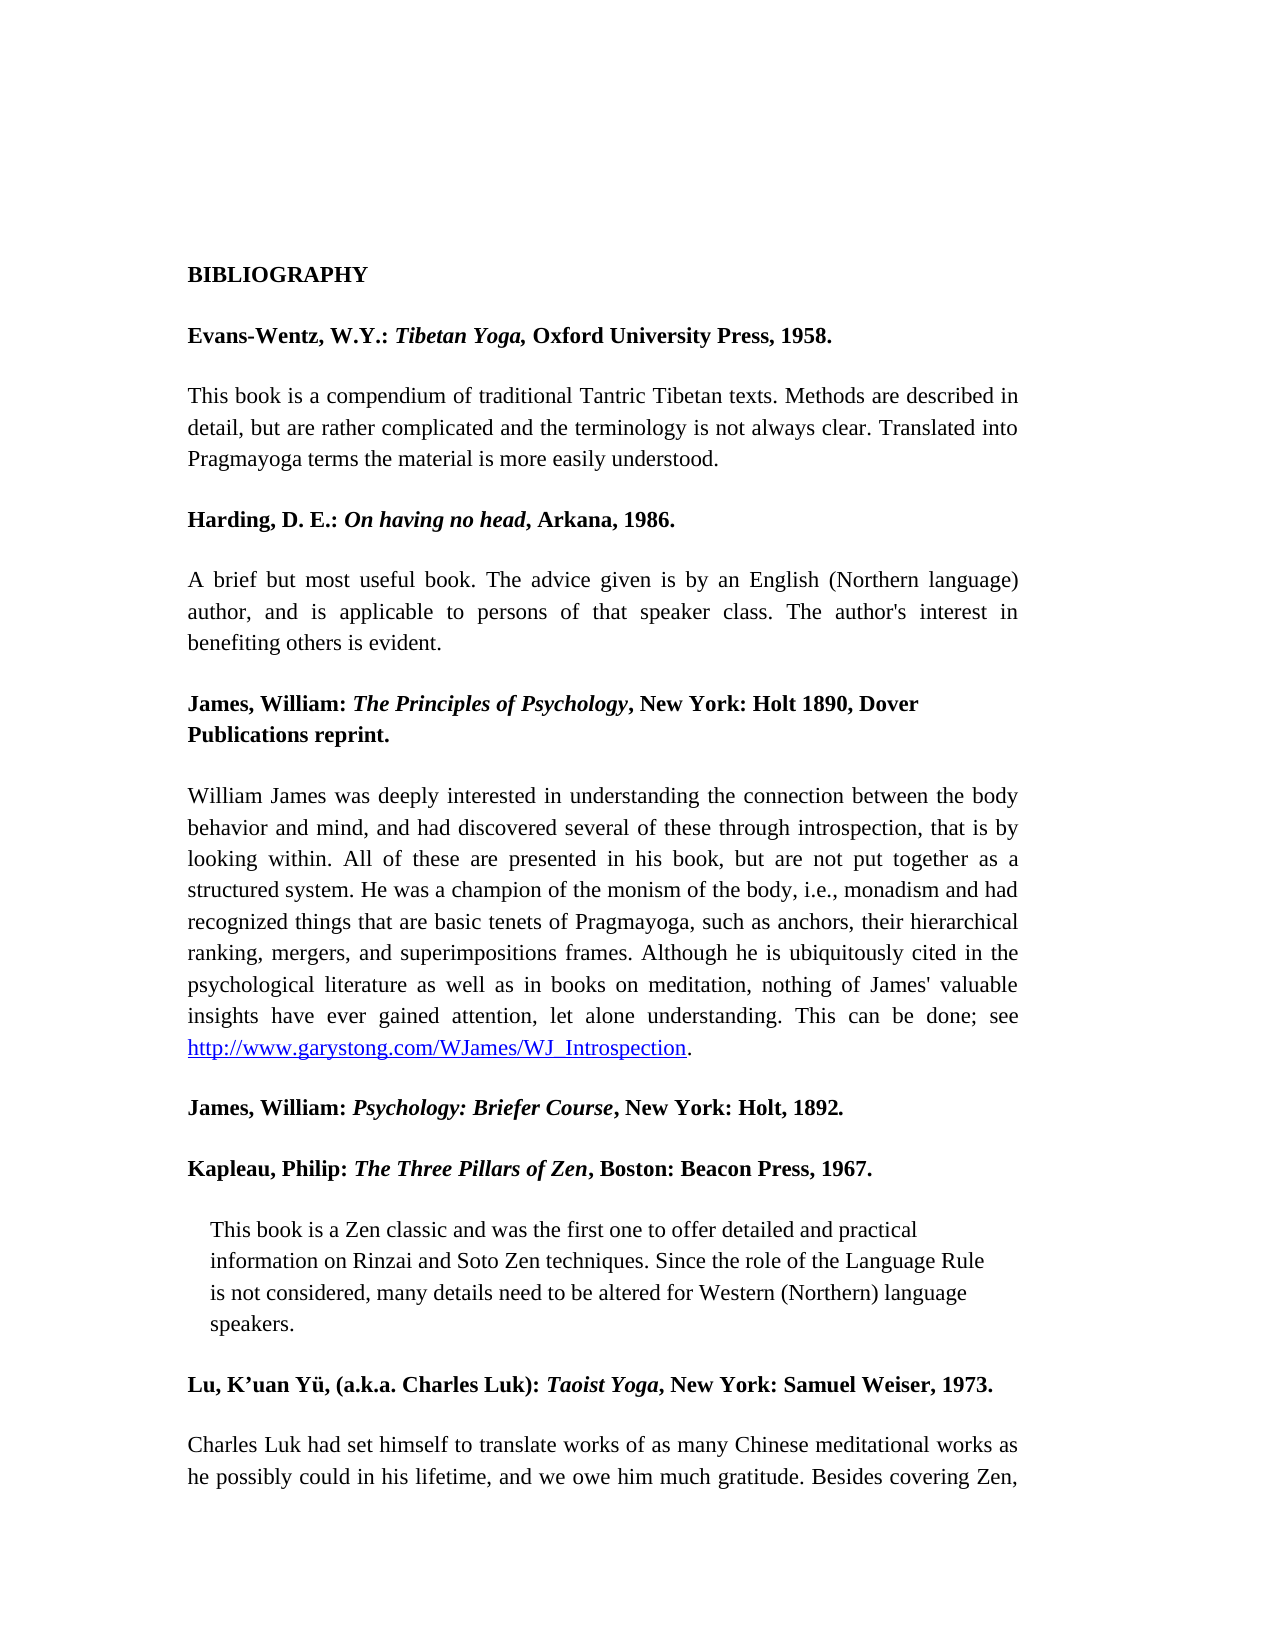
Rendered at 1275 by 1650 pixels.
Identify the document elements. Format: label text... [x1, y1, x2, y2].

text James, William: The Principles of Psychology, New York: Holt 1890, Dover Publications reprint. [187, 685, 1020, 748]
text This book is a Zen classic and was the first one to offer detailed and practical information on Rinzai and Soto Zen techniques. Since the role of the Language Rule is not considered, many details need to be altered for Western (Northern) language speakers. [210, 1211, 990, 1336]
text Lu, K’uan Yü, (a.k.a. Charles Luk): Taoist Yoga, New York: Samuel Weiser, 1973. [187, 1366, 1020, 1397]
text Evans-Wentz, W.Y.: Tibetan Yoga, Oxford University Press, 1958. [187, 317, 1020, 348]
text William James was deeply interested in understanding the connection between the body behavior and mind, and had discovered several of these through introspection, that is by looking within. All of these are presented in his book, but are not put together as a structured system. He was a champion of the monism of the body, i.e., monadism and had recognized things that are basic tenets of Pragmayoga, such as anchors, their hierarchical ranking, mergers, and superimpositions frames. Although he is ubiquitously cited in the psychological literature as well as in books on meditation, nothing of James' valuable insights have ever gained attention, let alone understanding. This can be done; see http://www.garystong.com/WJames/WJ_Introspection. [187, 777, 1020, 1060]
text A brief but most useful book. The advice given is by an English (Northern language) author, and is applicable to persons of that speaker class. The author's interest in benefiting others is evident. [187, 561, 1020, 656]
text James, William: Psychology: Briefer Course, New York: Holt, 1892. [187, 1089, 1020, 1121]
text BIBLIOGRAPHY [187, 261, 1020, 287]
text Kapleau, Philip: The Three Pillars of Zen, Boston: Beacon Press, 1967. [187, 1150, 1020, 1181]
text This book is a compendium of traditional Tantric Tibetan texts. Methods are described in detail, but are rather complicated and the terminology is not always clear. Translated into Pragmayoga terms the material is more easily understood. [187, 377, 1020, 472]
text Charles Luk had set himself to translate works of as many Chinese meditational works as he possibly could in his lifetime, and we owe him much gratitude. Besides covering Zen, [187, 1426, 1020, 1489]
text Harding, D. E.: On having no head, Arkana, 1986. [187, 501, 1020, 532]
